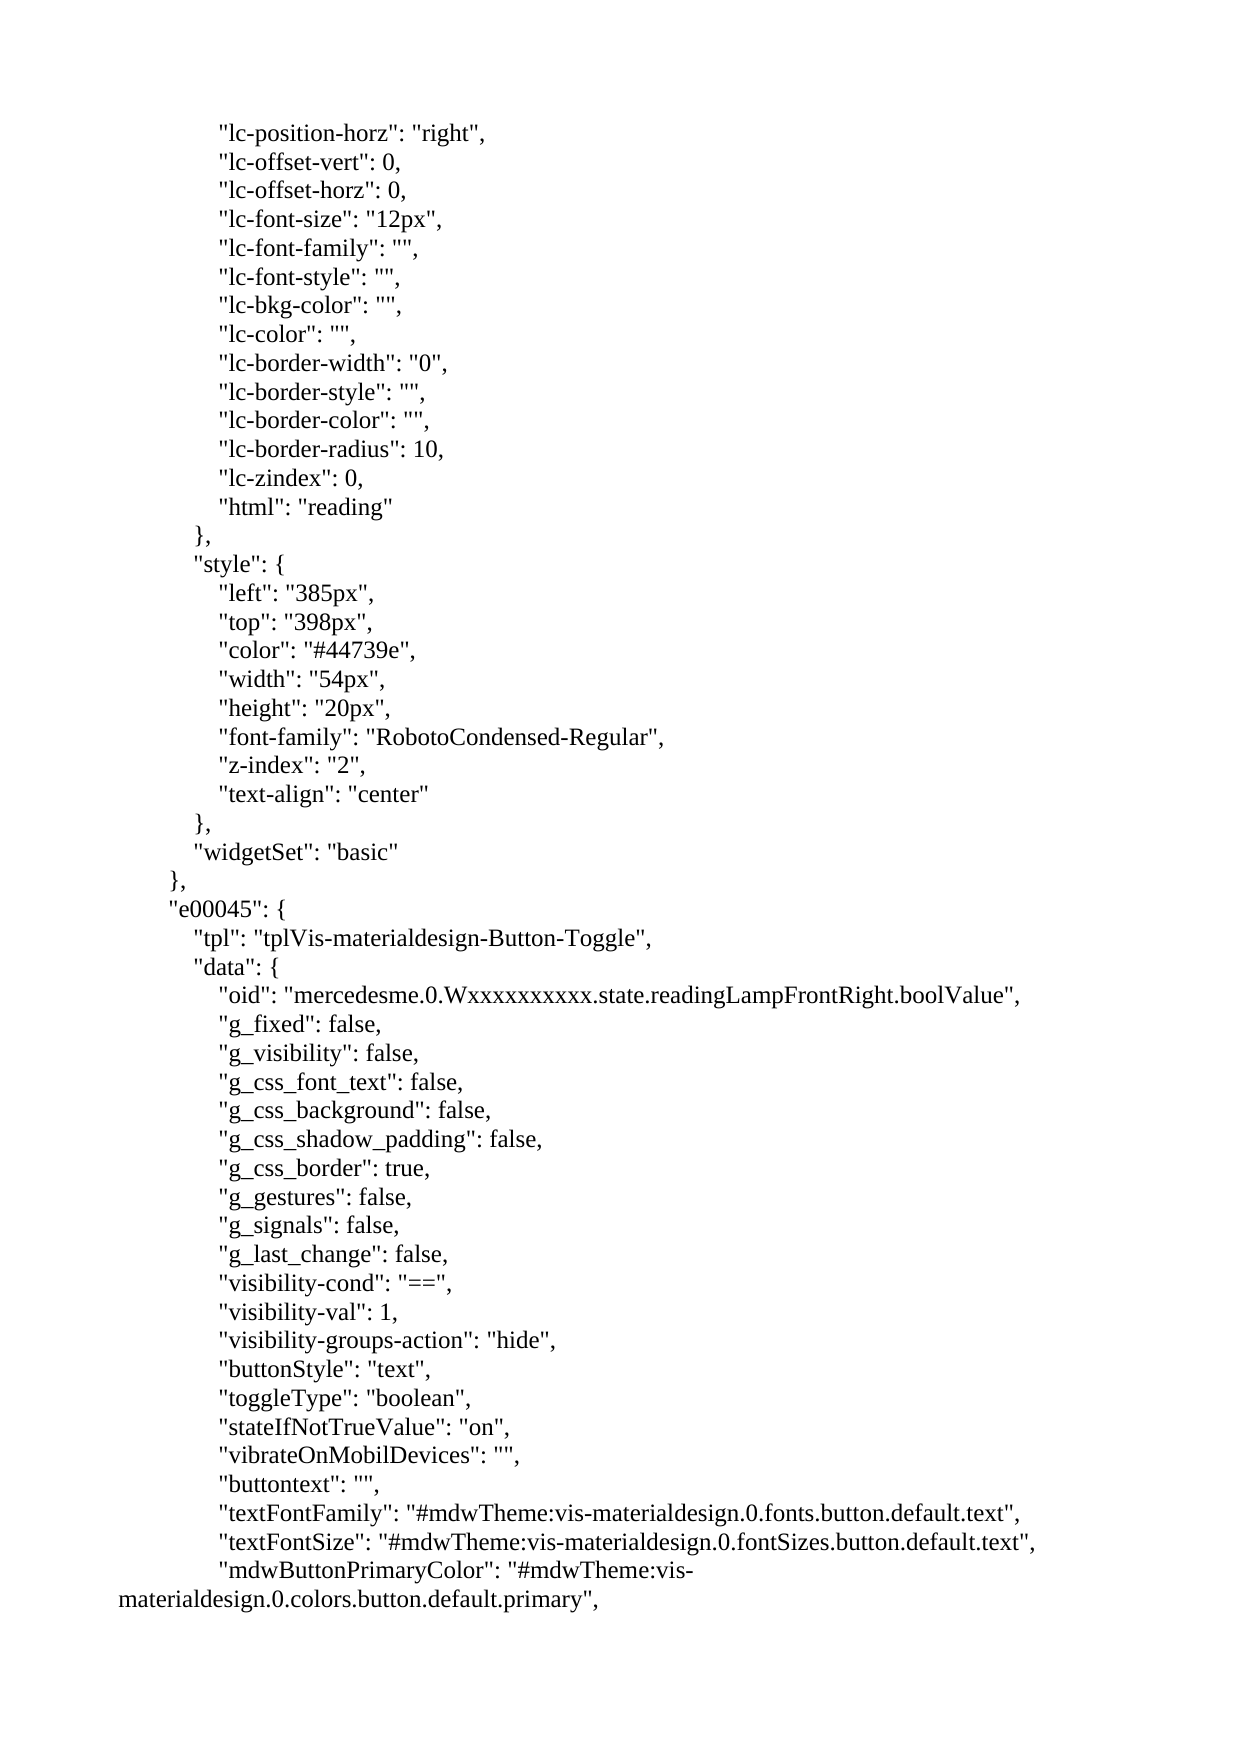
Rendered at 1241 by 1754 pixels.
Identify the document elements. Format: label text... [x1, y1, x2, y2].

text "visibility-cond": "==", [118, 1268, 1122, 1297]
text }, [118, 808, 1122, 837]
text "buttonStyle": "text", [118, 1354, 1122, 1383]
text "lc-bkg-color": "", [118, 291, 1122, 319]
text "height": "20px", [118, 693, 1122, 722]
text "width": "54px", [118, 664, 1122, 693]
text "stateIfNotTrueValue": "on", [118, 1412, 1122, 1441]
text "lc-border-style": "", [118, 377, 1122, 406]
text "oid": "mercedesme.0.Wxxxxxxxxxx.state.readingLampFrontRight.boolValue", [118, 981, 1122, 1009]
text "top": "398px", [118, 607, 1122, 636]
text "textFontFamily": "#mdwTheme:vis-materialdesign.0.fonts.button.default.text", [118, 1498, 1122, 1527]
text "text-align": "center" [118, 779, 1122, 808]
text "lc-offset-horz": 0, [118, 176, 1122, 204]
text "font-family": "RobotoCondensed-Regular", [118, 722, 1122, 751]
text "lc-position-horz": "right", [118, 118, 1122, 147]
text "e00045": { [118, 894, 1122, 923]
text "g_fixed": false, [118, 1009, 1122, 1038]
text "g_css_border": true, [118, 1153, 1122, 1182]
text "textFontSize": "#mdwTheme:vis-materialdesign.0.fontSizes.button.default.text", [118, 1527, 1122, 1556]
text "z-index": "2", [118, 751, 1122, 779]
text "g_last_change": false, [118, 1239, 1122, 1268]
text "html": "reading" [118, 492, 1122, 521]
text "g_visibility": false, [118, 1038, 1122, 1067]
text "buttontext": "", [118, 1469, 1122, 1498]
text "lc-font-family": "", [118, 233, 1122, 262]
text "lc-zindex": 0, [118, 463, 1122, 492]
text "g_gestures": false, [118, 1182, 1122, 1211]
text "g_css_background": false, [118, 1096, 1122, 1124]
text "lc-color": "", [118, 319, 1122, 348]
text "lc-border-width": "0", [118, 348, 1122, 377]
text "tpl": "tplVis-materialdesign-Button-Toggle", [118, 923, 1122, 952]
text "g_signals": false, [118, 1211, 1122, 1239]
text "left": "385px", [118, 578, 1122, 607]
text "lc-border-color": "", [118, 406, 1122, 434]
text "toggleType": "boolean", [118, 1383, 1122, 1412]
text "g_css_shadow_padding": false, [118, 1124, 1122, 1153]
text "visibility-val": 1, [118, 1297, 1122, 1326]
text "visibility-groups-action": "hide", [118, 1326, 1122, 1354]
text "data": { [118, 952, 1122, 981]
text "mdwButtonPrimaryColor": "#mdwTheme:vis-materialdesign.0.colors.button.default.primary", [118, 1556, 1122, 1613]
text "widgetSet": "basic" [118, 837, 1122, 866]
text }, [118, 521, 1122, 549]
text "lc-font-size": "12px", [118, 204, 1122, 233]
text "color": "#44739e", [118, 636, 1122, 664]
text }, [118, 866, 1122, 894]
text "lc-font-style": "", [118, 262, 1122, 291]
text "lc-border-radius": 10, [118, 434, 1122, 463]
text "style": { [118, 549, 1122, 578]
text "vibrateOnMobilDevices": "", [118, 1441, 1122, 1469]
text "g_css_font_text": false, [118, 1067, 1122, 1096]
text "lc-offset-vert": 0, [118, 147, 1122, 176]
